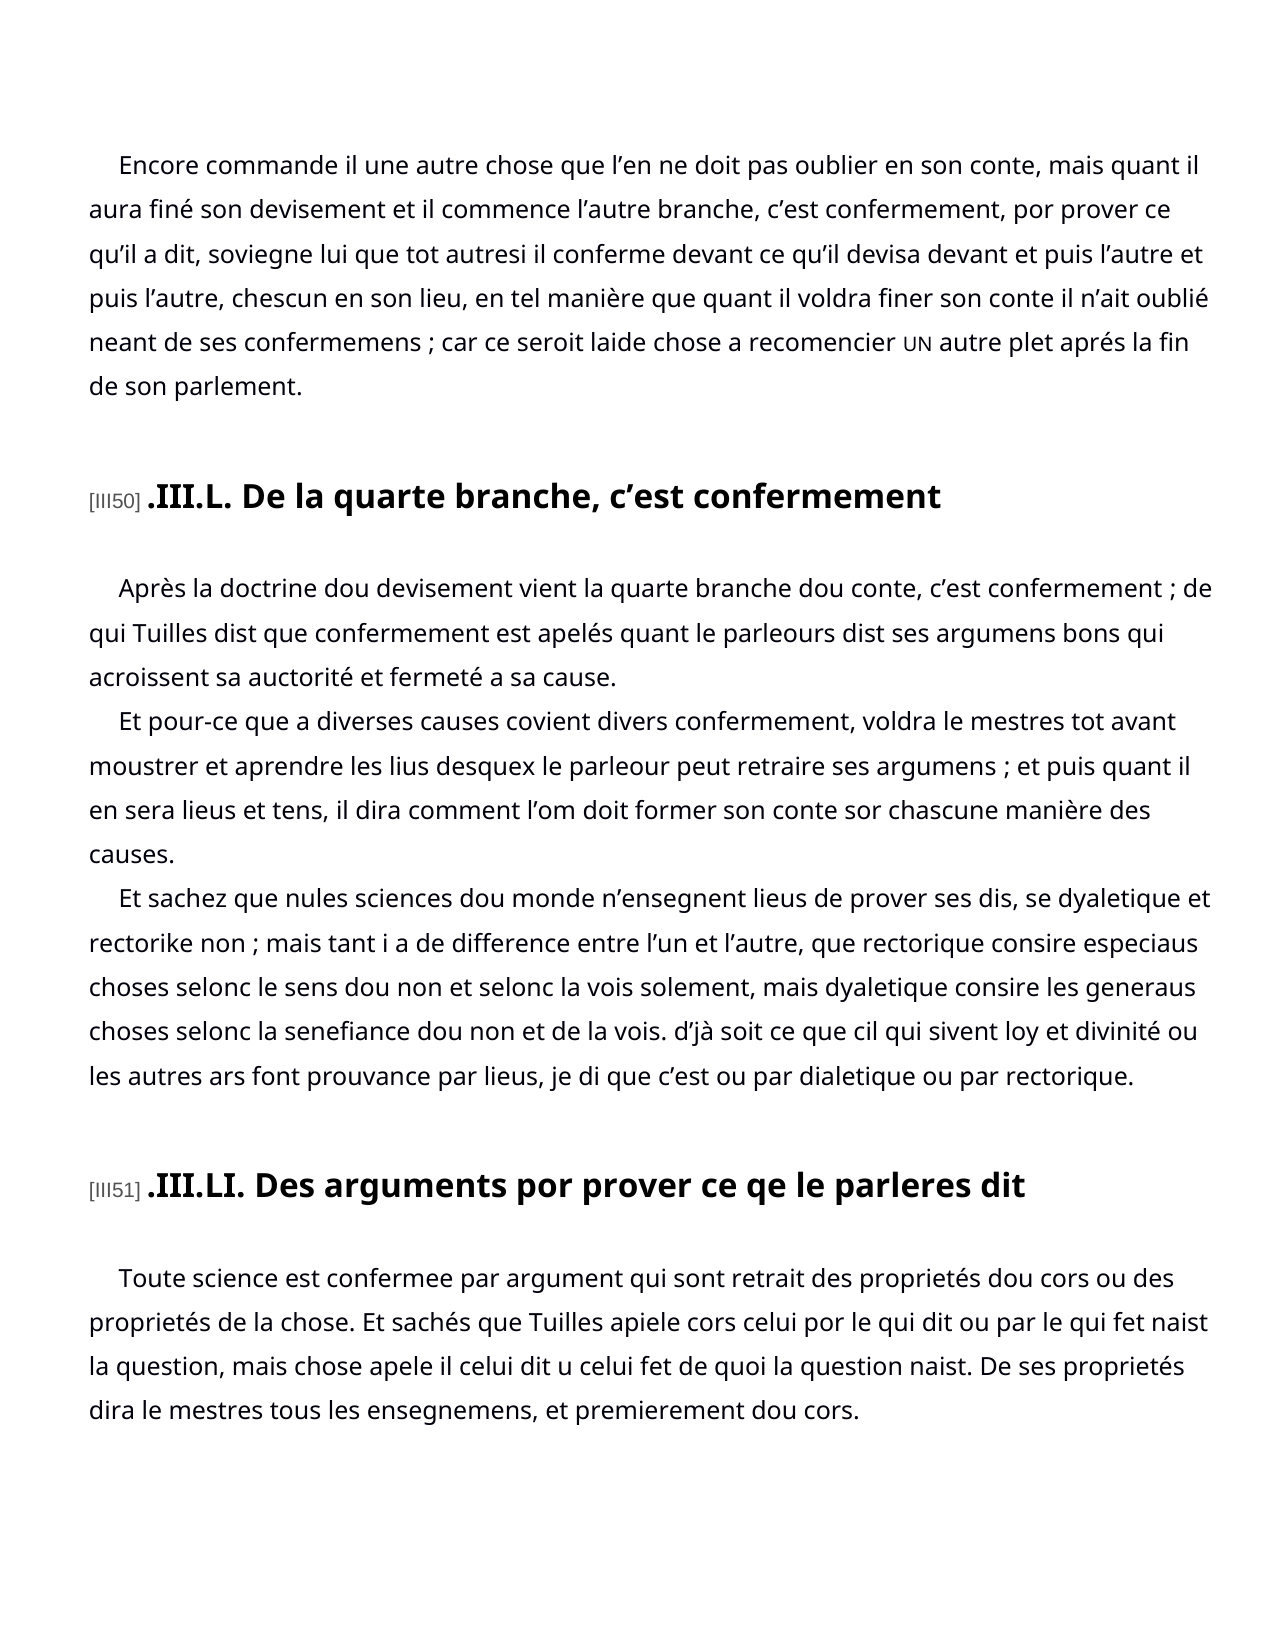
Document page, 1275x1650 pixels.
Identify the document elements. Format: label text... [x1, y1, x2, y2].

text Et pour-ce que a diverses causes covient divers confermement, voldra le mestres tot avant moustrer et aprendre les lius desquex le parleour peut retraire ses argumens ; et puis quant il en sera lieus et tens, il dira comment l’om doit former son conte sor chascune manière des causes. [89, 704, 1216, 871]
text Encore commande il une autre chose que l’en ne doit pas oublier en son conte, mais quant il aura finé son devisement et il commence l’autre branche, c’est confermement, por prover ce qu’il a dit, soviegne lui que tot autresi il conferme devant ce qu’il devisa devant et puis l’autre et puis l’autre, chescun en son lieu, en tel manière que quant il voldra finer son conte il n’ait oublié neant de ses confermemens ; car ce seroit laide chose a recomencier un autre plet aprés la fin de son parlement. [89, 148, 1216, 403]
text Après la doctrine dou devisement vient la quarte branche dou conte, c’est confermement ; de qui Tuilles dist que confermement est apelés quant le parleours dist ses argumens bons qui acroissent sa auctorité et fermeté a sa cause. [89, 571, 1216, 694]
text Toute science est confermee par argument qui sont retrait des proprietés dou cors ou des proprietés de la chose. Et sachés que Tuilles apiele cors celui por le qui dit ou par le qui fet naist la question, mais chose apele il celui dit u celui fet de quoi la question naist. De ses proprietés dira le mestres tous les ensegnemens, et premierement dou cors. [89, 1260, 1216, 1427]
text Et sachez que nules sciences dou monde n’ensegnent lieus de prover ses dis, se dyaletique et rectorike non ; mais tant i a de difference entre l’un et l’autre, que rectorique consire especiaus choses selonc le sens dou non et selonc la vois solement, mais dyaletique consire les generaus choses selonc la senefiance dou non et de la vois. d’jà soit ce que cil qui sivent loy et divinité ou les autres ars font prouvance par lieus, je di que c’est ou par dialetique ou par rectorique. [89, 881, 1216, 1092]
subtitle [III50] .III.L. De la quarte branche, c’est confermement [89, 472, 1216, 518]
subtitle [III51] .III.LI. Des arguments por prover ce qe le parleres dit [89, 1161, 1216, 1207]
